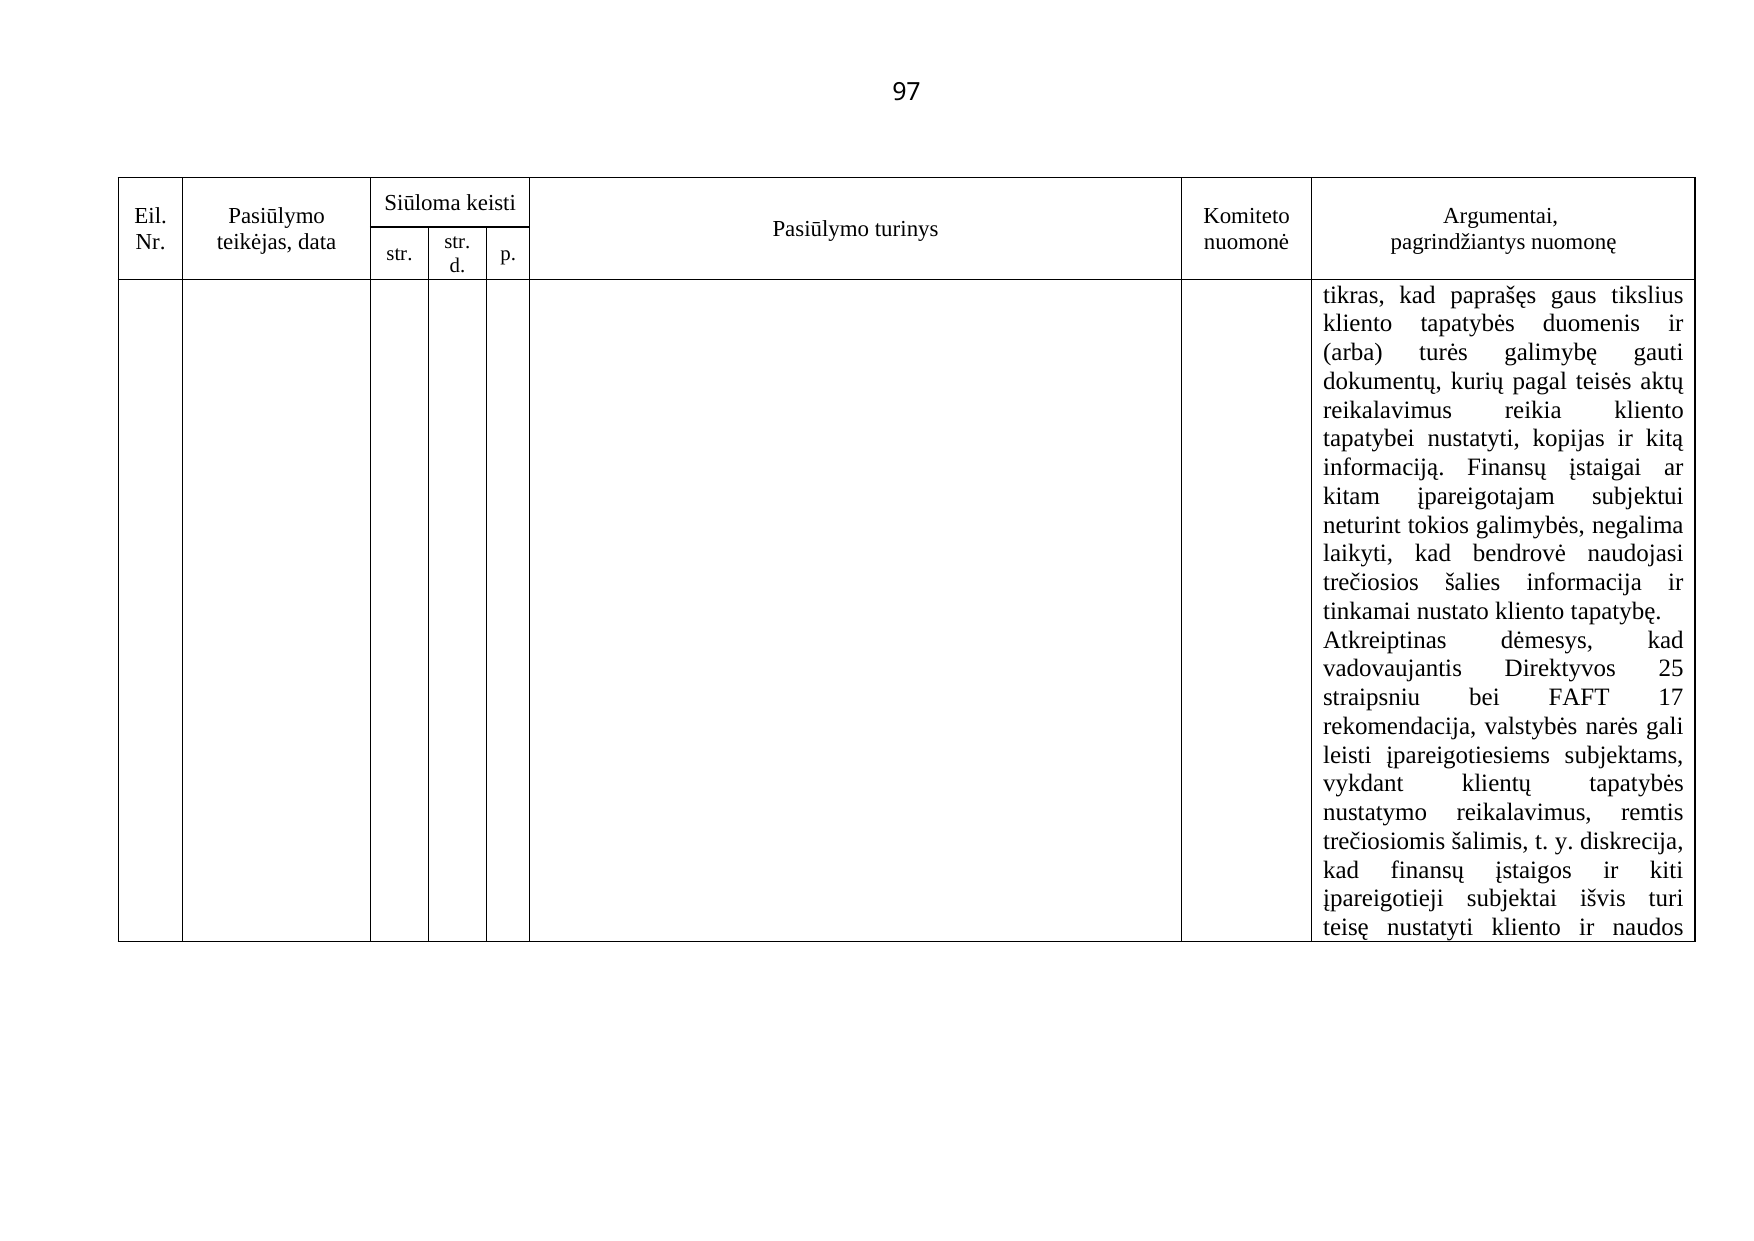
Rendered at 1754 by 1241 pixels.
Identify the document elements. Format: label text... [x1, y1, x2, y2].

table_cell [183, 280, 370, 941]
table_cell [371, 280, 428, 941]
table_cell str. [371, 228, 428, 279]
table_header Komiteto nuomonė [1182, 178, 1311, 279]
table_cell str. d. [429, 228, 486, 279]
table_cell [487, 280, 529, 941]
table_cell [119, 280, 182, 941]
table_cell [1182, 280, 1311, 941]
table_header Siūloma keisti [371, 178, 529, 226]
table_header Argumentai, pagrindžiantys nuomonę [1312, 178, 1694, 279]
table_header Eil. Nr. [119, 178, 182, 279]
table_cell tikras, kad paprašęs gaus tikslius kliento tapatybės duomenis ir (arba) turės galimybę gauti dokumentų, kurių pagal teisės aktų reikalavimus reikia kliento tapatybei nustatyti, kopijas ir kitą informaciją. Finansų įstaigai ar kitam įpareigotajam subjektui neturint tokios galimybės, negalima laikyti, kad bendrovė naudojasi trečiosios šalies informacija ir tinkamai nustato kliento tapatybę. Atkreiptinas dėmesys, kad vadovaujantis Direktyvos 25 straipsniu bei FAFT 17 rekomendacija, valstybės narės gali leisti įpareigotiesiems subjektams, vykdant klientų tapatybės nustatymo reikalavimus, remtis trečiosiomis šalimis, t. y. diskrecija, kad finansų įstaigos ir kiti įpareigotieji subjektai išvis turi teisę nustatyti kliento ir naudos [1312, 280, 1694, 941]
table_header Pasiūlymo teikėjas, data [183, 178, 370, 279]
table_cell [530, 280, 1181, 941]
table_header Pasiūlymo turinys [530, 178, 1181, 279]
table_cell [429, 280, 486, 941]
table_cell p. [487, 228, 529, 279]
